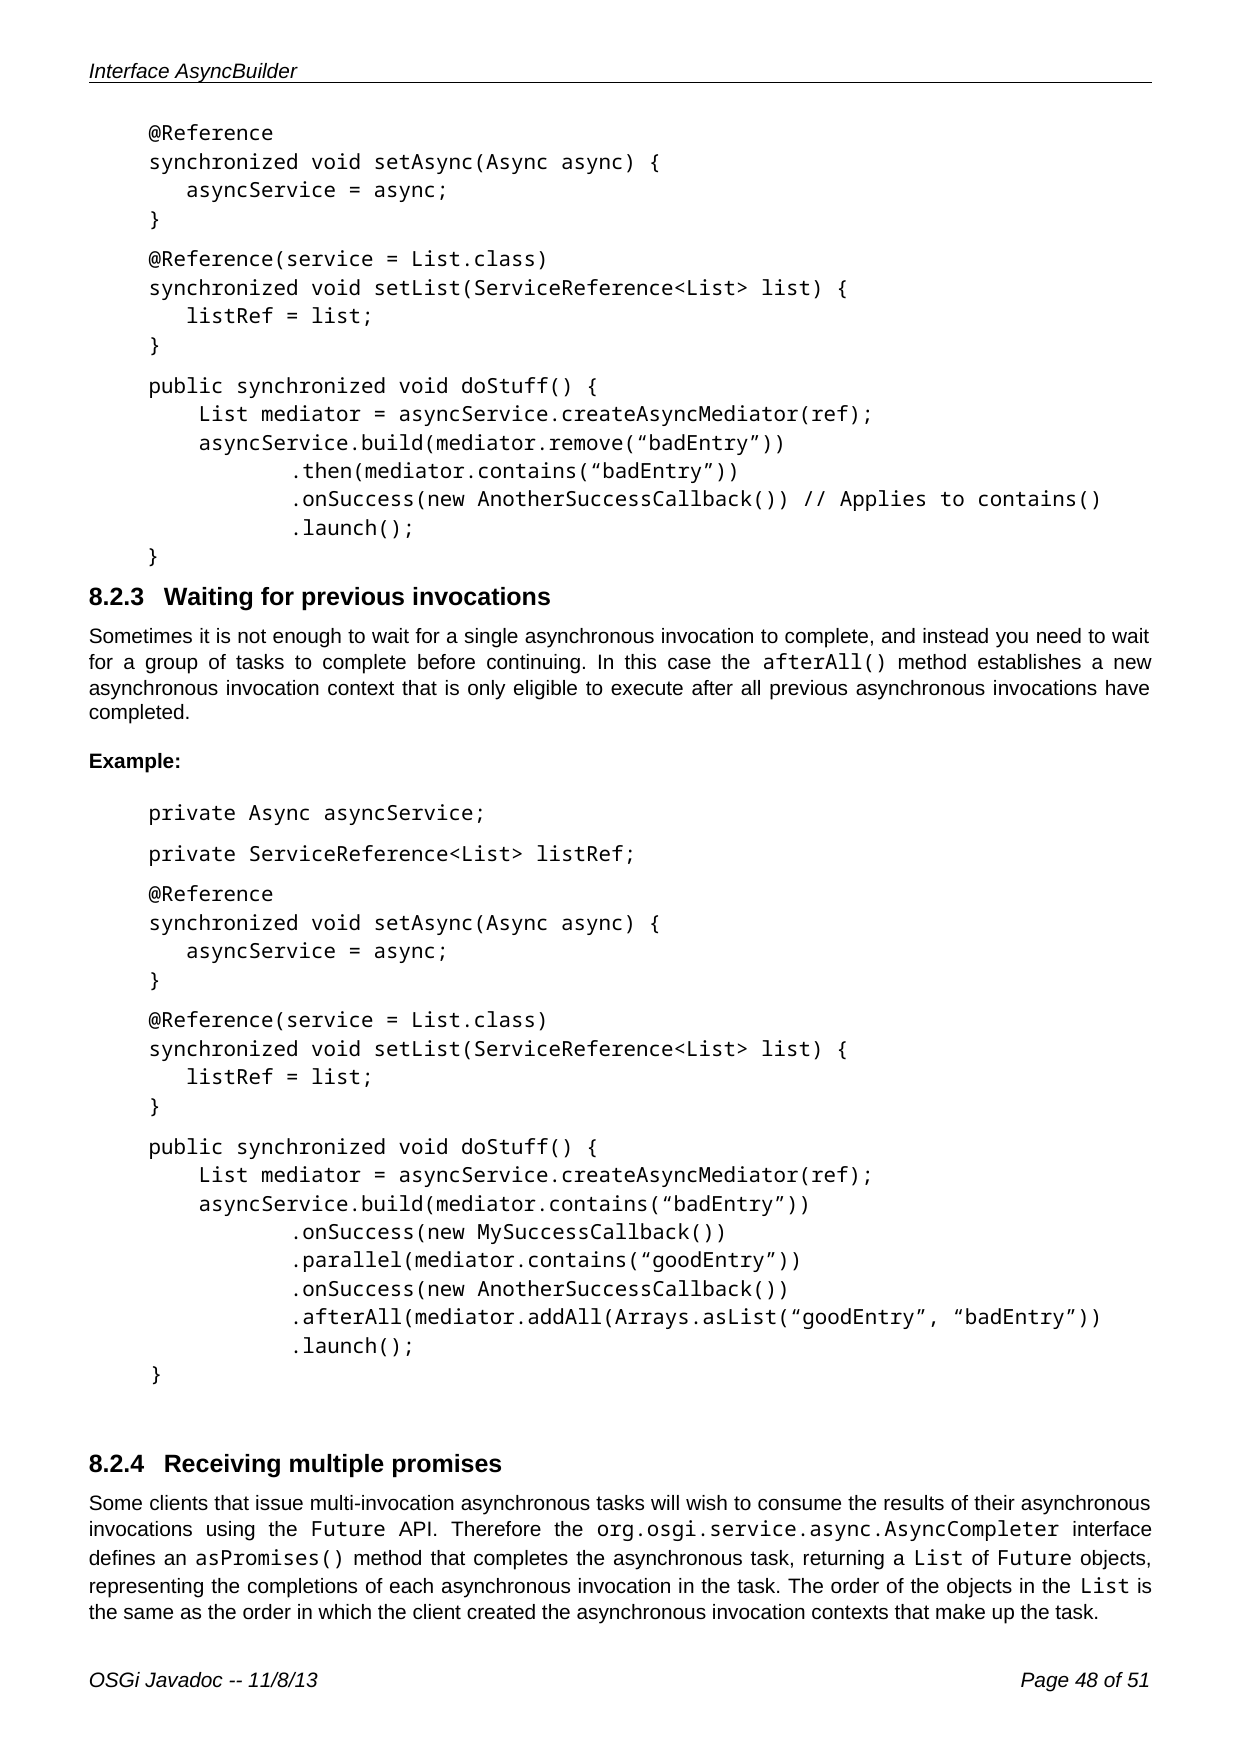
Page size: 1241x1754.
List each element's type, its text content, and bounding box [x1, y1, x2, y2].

text Example: [88, 749, 1152, 773]
text .then(mediator.contains(“badEntry”)) [289, 456, 1152, 484]
text List mediator = asyncService.createAsyncMediator(ref); [148, 1160, 1152, 1189]
text private Async asyncService; [148, 798, 1152, 826]
text @Reference(service = List.class) [148, 1006, 1152, 1034]
text @Reference [148, 118, 1152, 147]
text Sometimes it is not enough to wait for a single asynchronous invocation to complete, and instead you need to wait for a group of tasks to complete before continuing. In this case the afterAll() method establishes a new asynchronous invocation context that is only eligible to execute after all previous asynchronous invocations have completed. [88, 623, 1152, 724]
text .onSuccess(new MySuccessCallback()) [289, 1217, 1152, 1246]
text public synchronized void doStuff() { [148, 371, 1152, 399]
text .launch(); [289, 513, 1152, 541]
text .afterAll(mediator.addAll(Arrays.asList(“goodEntry”, “badEntry”)) [289, 1302, 1152, 1331]
text public synchronized void doStuff() { [148, 1132, 1152, 1160]
text asyncService.build(mediator.contains(“badEntry”)) [148, 1189, 1152, 1217]
text asyncService = async; [148, 175, 1152, 204]
text listRef = list; [148, 1062, 1152, 1091]
text } [148, 204, 1152, 232]
text .onSuccess(new AnotherSuccessCallback()) // Applies to contains() [289, 484, 1152, 513]
text } [148, 1091, 1152, 1119]
text synchronized void setList(ServiceReference<List> list) { [148, 273, 1152, 301]
text } [148, 330, 1152, 358]
text listRef = list; [148, 301, 1152, 330]
subtitle Waiting for previous invocations [88, 582, 1152, 611]
text } [148, 965, 1152, 993]
text Some clients that issue multi-invocation asynchronous tasks will wish to consume the results of their asynchronous invocations using the Future API. Therefore the org.osgi.service.async.AsyncCompleter interface defines an asPromises() method that completes the asynchronous task, returning a List of Future objects, representing the completions of each asynchronous invocation in the task. The order of the objects in the List is the same as the order in which the client created the asynchronous invocation contexts that make up the task. [88, 1490, 1152, 1623]
text .launch(); [289, 1331, 1152, 1359]
text synchronized void setAsync(Async async) { [148, 147, 1152, 175]
text synchronized void setList(ServiceReference<List> list) { [148, 1034, 1152, 1062]
text private ServiceReference<List> listRef; [148, 839, 1152, 867]
text @Reference(service = List.class) [148, 244, 1152, 273]
text List mediator = asyncService.createAsyncMediator(ref); [148, 399, 1152, 428]
subtitle Receiving multiple promises [88, 1449, 1152, 1478]
text @Reference [148, 879, 1152, 908]
text } [150, 1359, 1152, 1388]
text asyncService.build(mediator.remove(“badEntry”)) [148, 428, 1152, 456]
text synchronized void setAsync(Async async) { [148, 908, 1152, 936]
text } [147, 541, 1152, 570]
text .onSuccess(new AnotherSuccessCallback()) [289, 1274, 1152, 1302]
text .parallel(mediator.contains(“goodEntry”)) [289, 1246, 1152, 1274]
text asyncService = async; [148, 936, 1152, 965]
